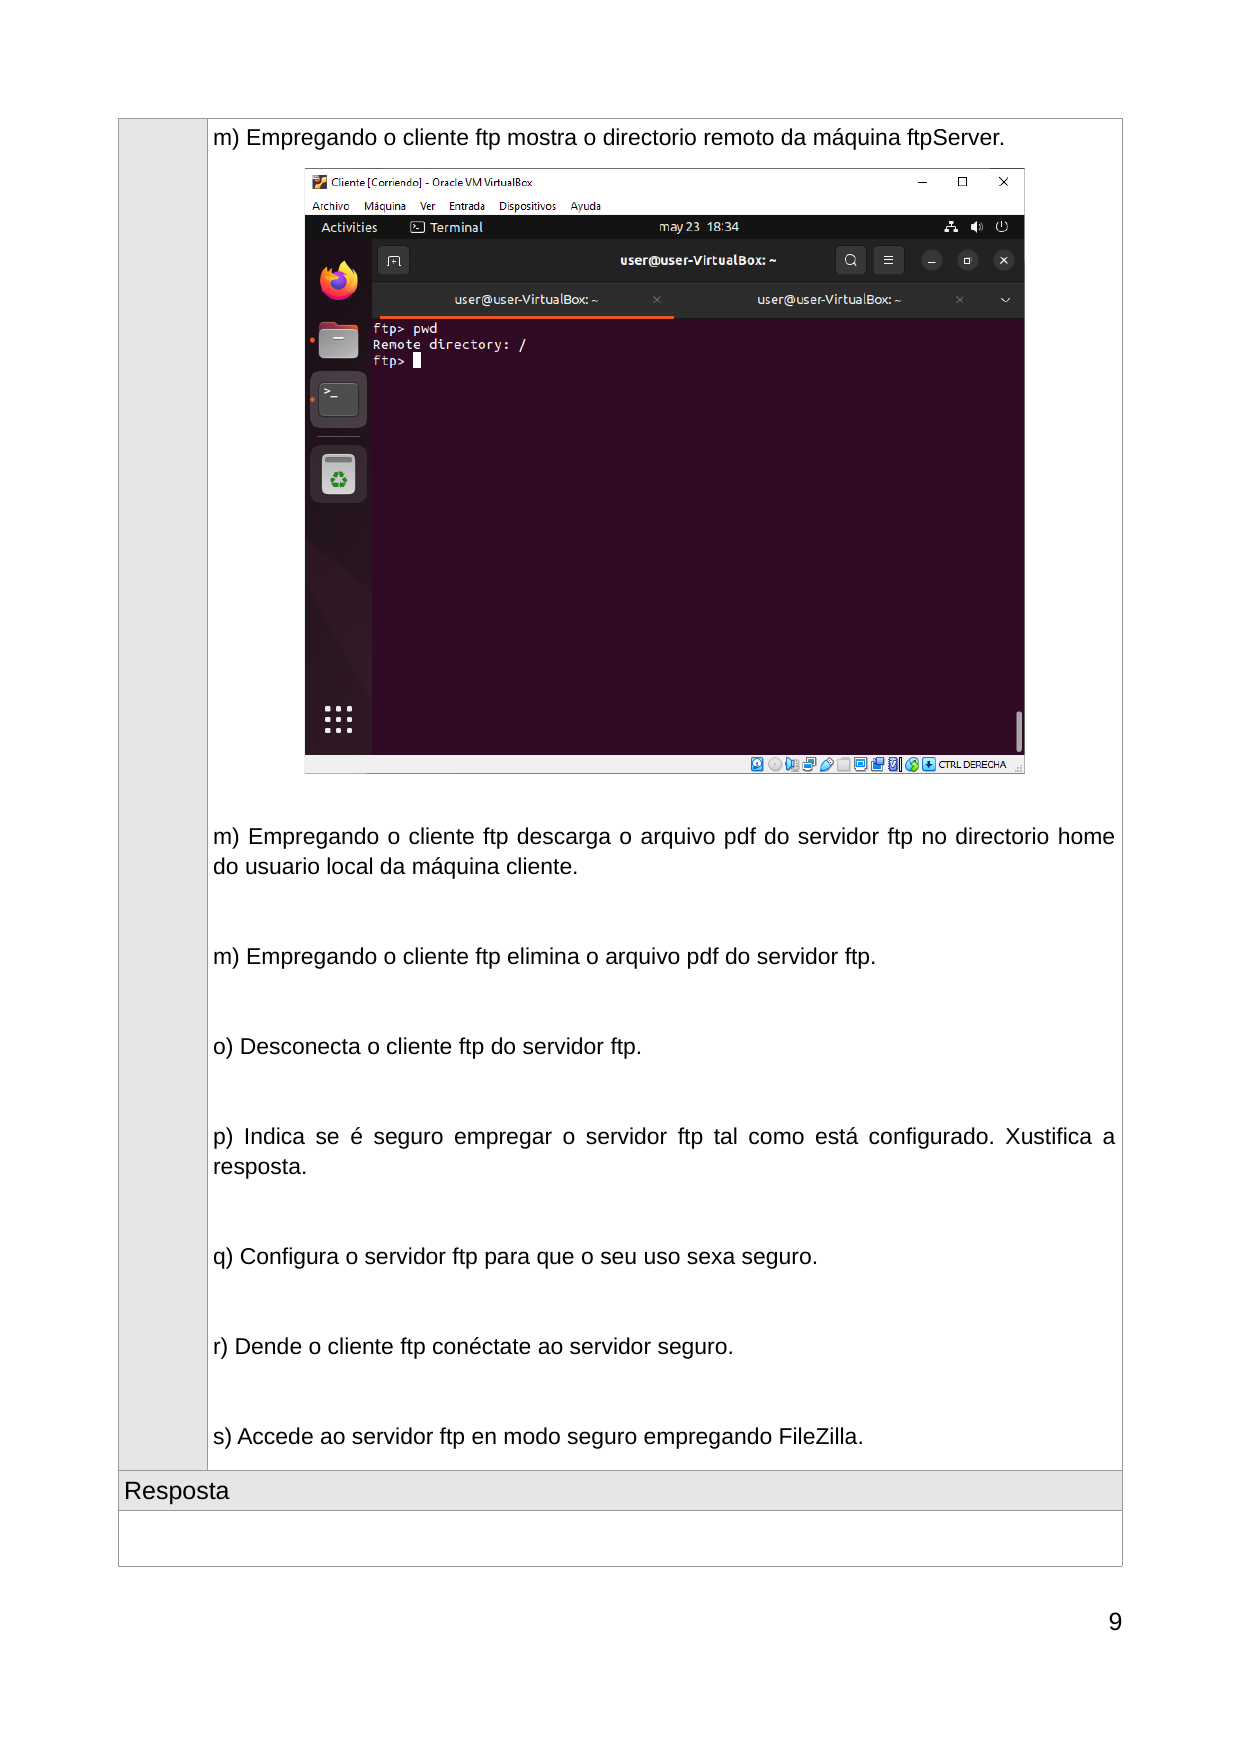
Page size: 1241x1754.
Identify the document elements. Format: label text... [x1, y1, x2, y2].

picture [304, 168, 1025, 774]
table_header [119, 119, 207, 1470]
table_cell Resposta [119, 1471, 1122, 1510]
table_cell [119, 1511, 1122, 1566]
table_header m) Empregando o cliente ftp mostra o directorio remoto da máquina ftpServer. m) Empregando o cliente ftp descarga o arquivo pdf do servidor ftp no directorio home do usuario local da máquina cliente. m) Empregando o cliente ftp elimina o arquivo pdf do servidor ftp. o) Desconecta o cliente ftp do servidor ftp. p) Indica se é seguro empregar o servidor ftp tal como está configurado. Xustifica a resposta. q) Configura o servidor ftp para que o seu uso sexa seguro. r) Dende o cliente ftp conéctate ao servidor seguro. s) Accede ao servidor ftp en modo seguro empregando FileZilla. [208, 119, 1122, 1470]
